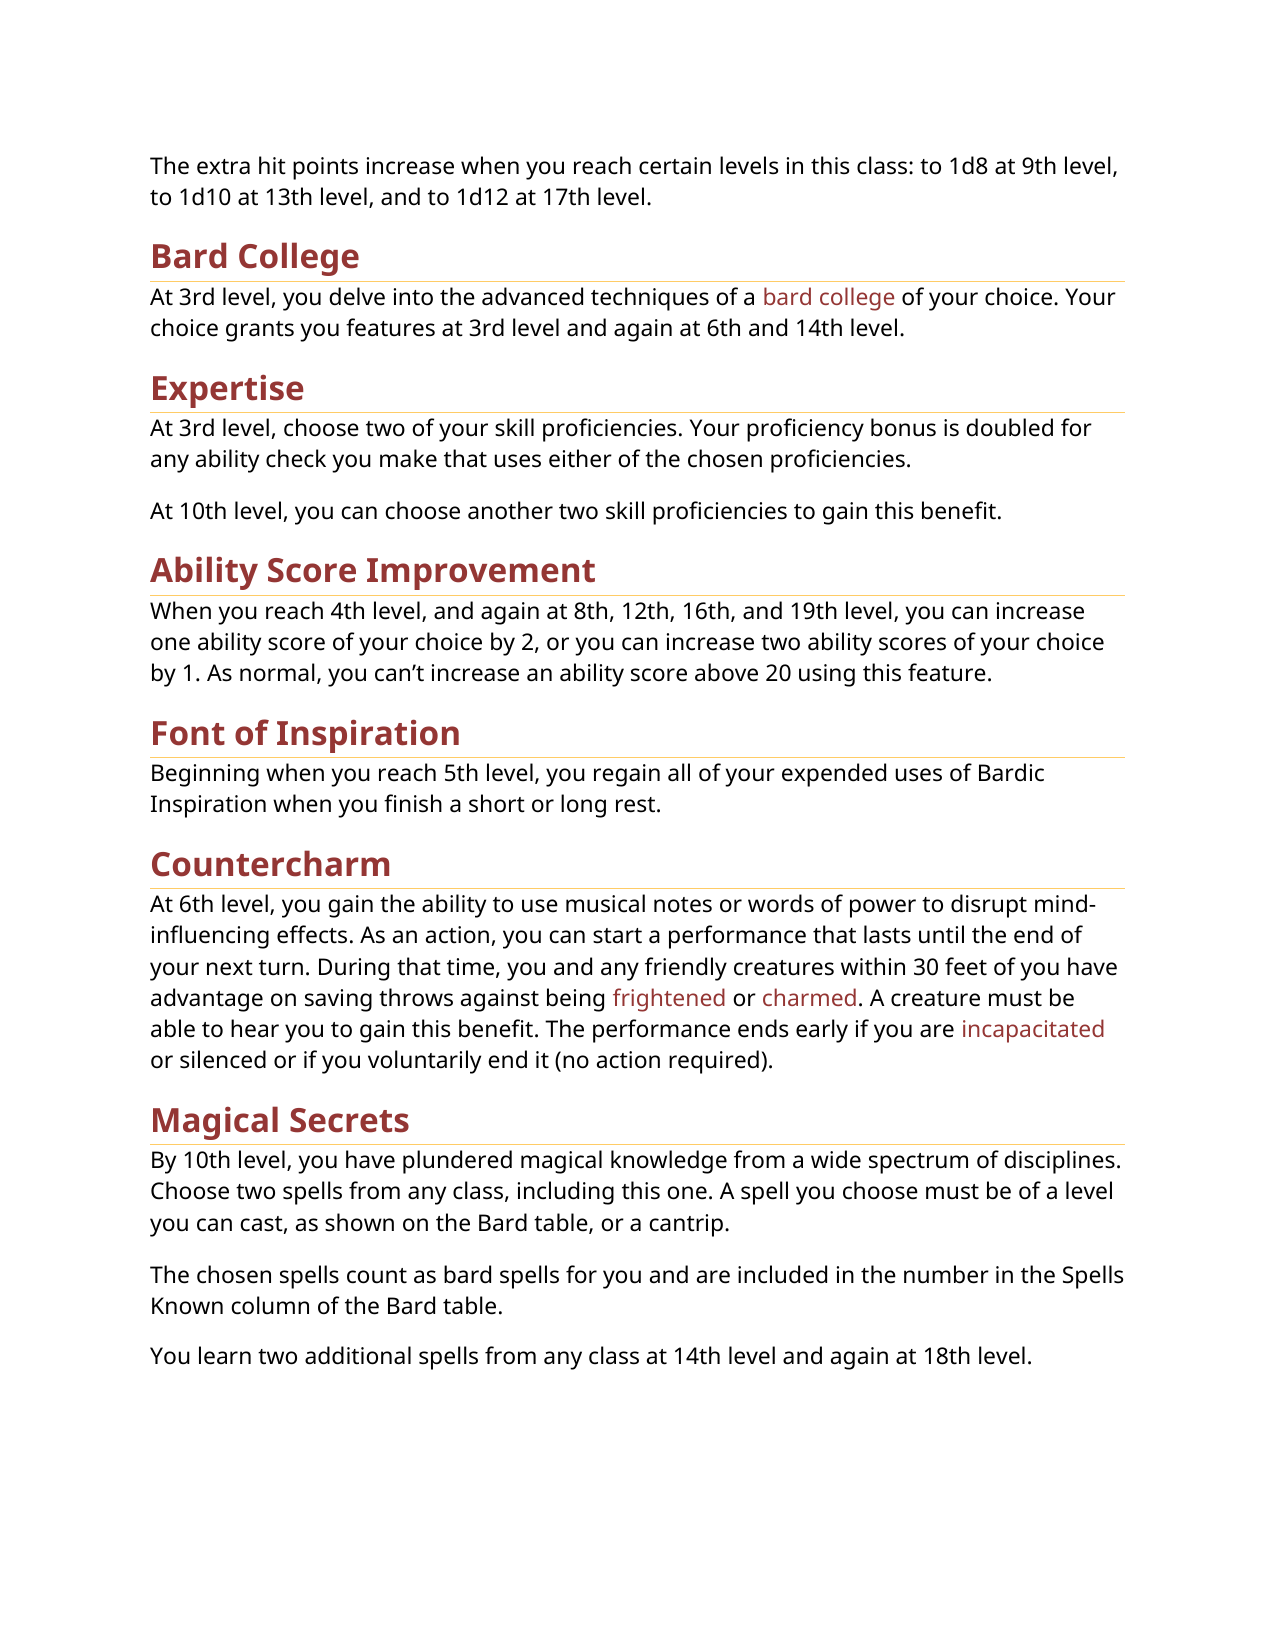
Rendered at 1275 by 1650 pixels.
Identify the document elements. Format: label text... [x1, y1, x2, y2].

subtitle Expertise [150, 364, 1125, 412]
text By 10th level, you have plundered magical knowledge from a wide spectrum of disciplines. Choose two spells from any class, including this one. A spell you choose must be of a level you can cast, as shown on the Bard table, or a cantrip. [150, 1145, 1125, 1238]
subtitle Ability Score Improvement [150, 547, 1125, 595]
text At 3rd level, choose two of your skill proficiencies. Your proficiency bonus is doubled for any ability check you make that uses either of the chosen proficiencies. [150, 413, 1125, 474]
subtitle Bard College [150, 233, 1125, 281]
text At 10th level, you can choose another two skill proficiencies to gain this benefit. [150, 495, 1125, 526]
text The chosen spells count as bard spells for you and are included in the number in the Spells Known column of the Bard table. [150, 1258, 1125, 1321]
subtitle Magical Secrets [150, 1096, 1125, 1144]
text At 3rd level, you delve into the advanced techniques of a bard college of your choice. Your choice grants you features at 3rd level and again at 6th and 14th level. [150, 282, 1125, 343]
text Beginning when you reach 5th level, you regain all of your expended uses of Bardic Inspiration when you finish a short or long rest. [150, 758, 1125, 819]
text When you reach 4th level, and again at 8th, 12th, 16th, and 19th level, you can increase one ability score of your choice by 2, or you can increase two ability scores of your choice by 1. As normal, you can’t increase an ability score above 20 using this feature. [150, 596, 1125, 689]
subtitle Font of Inspiration [150, 709, 1125, 757]
subtitle Countercharm [150, 840, 1125, 888]
text At 6th level, you gain the ability to use musical notes or words of power to disrupt mind-influencing effects. As an action, you can start a performance that lasts until the end of your next turn. During that time, you and any friendly creatures within 30 feet of you have advantage on saving throws against being frightened or charmed. A creature must be able to hear you to gain this benefit. The performance ends early if you are incapacitated or silenced or if you voluntarily end it (no action required). [150, 889, 1125, 1076]
text The extra hit points increase when you reach certain levels in this class: to 1d8 at 9th level, to 1d10 at 13th level, and to 1d12 at 17th level. [150, 150, 1125, 212]
text You learn two additional spells from any class at 14th level and again at 18th level. [150, 1340, 1125, 1371]
